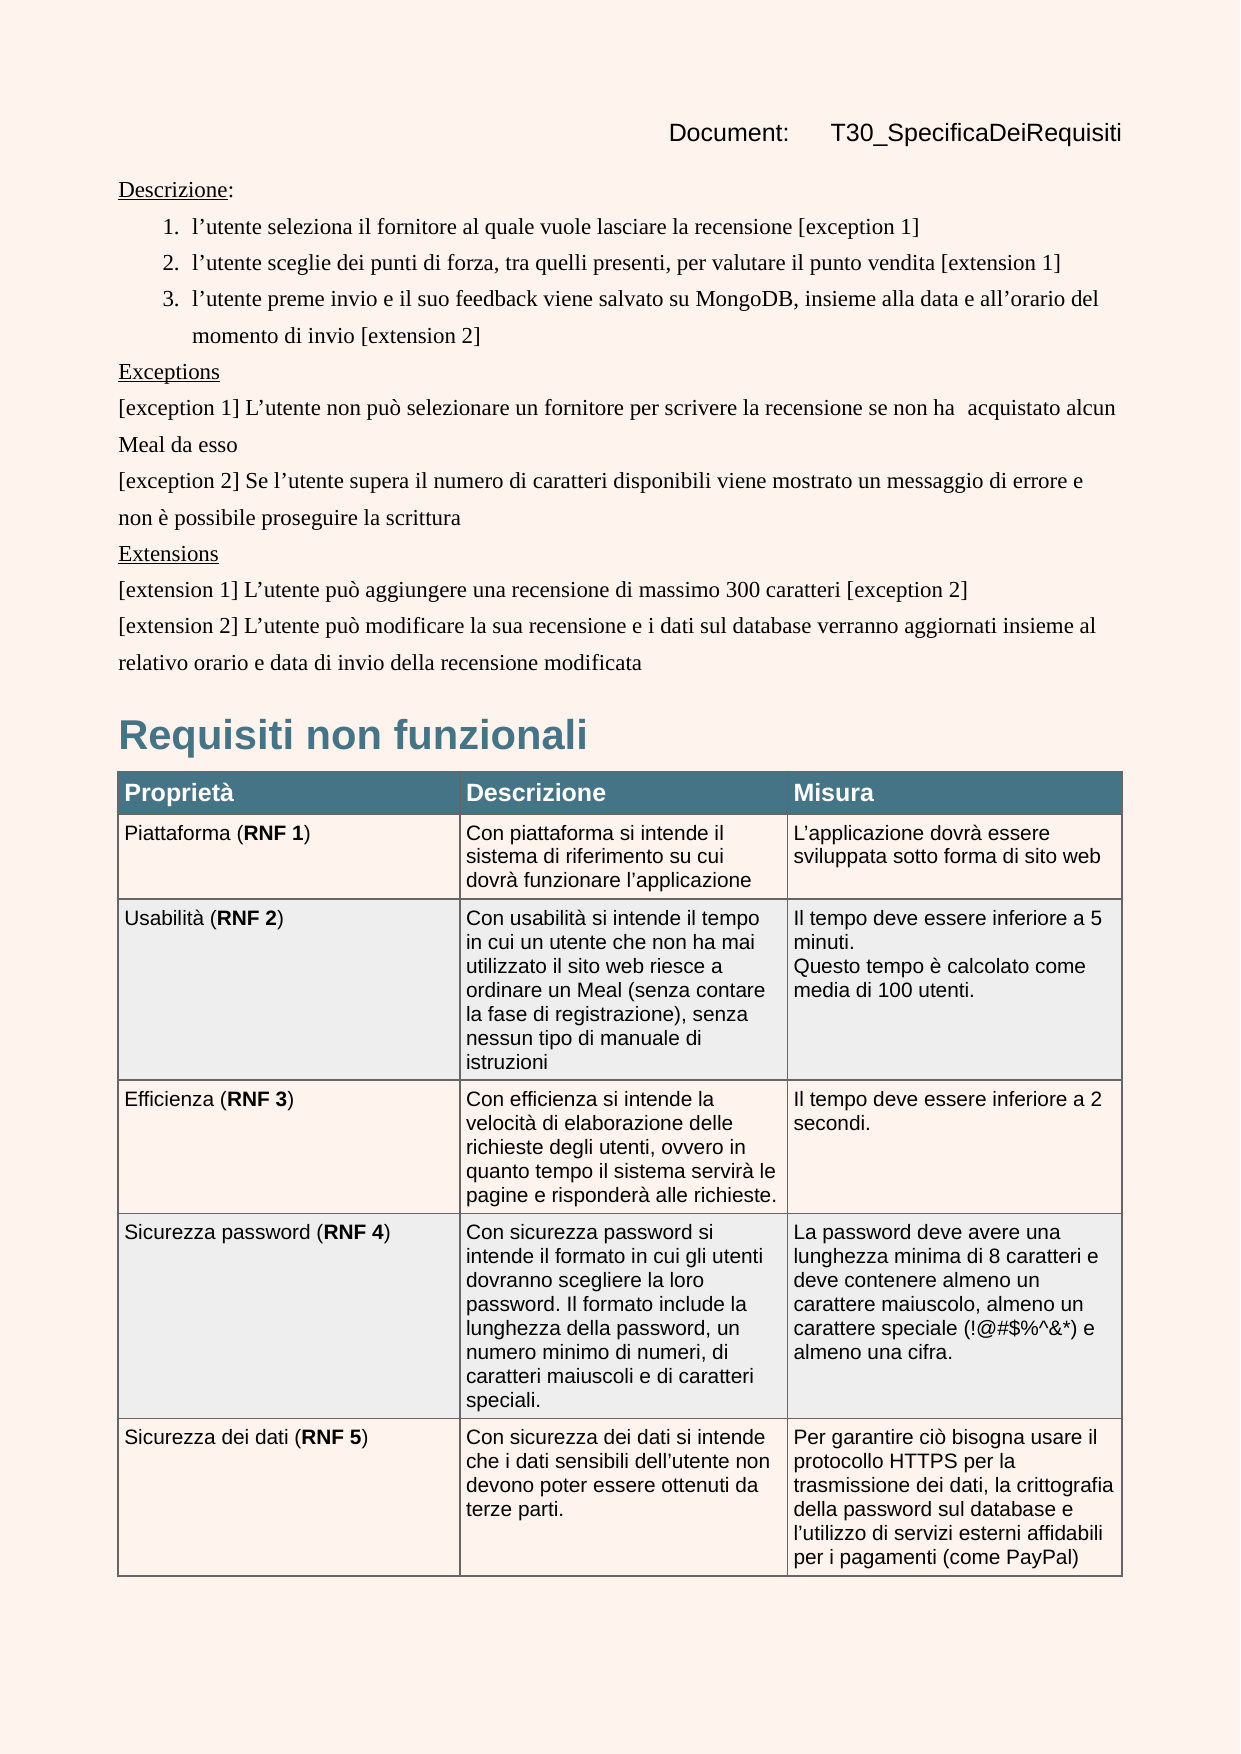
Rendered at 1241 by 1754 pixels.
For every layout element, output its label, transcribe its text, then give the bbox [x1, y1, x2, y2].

table_cell Sicurezza dei dati (RNF 5) [119, 1419, 459, 1575]
table_cell L’applicazione dovrà essere sviluppata sotto forma di sito web [788, 815, 1121, 898]
table_cell Con efficienza si intende la velocità di elaborazione delle richieste degli utenti, ovvero in quanto tempo il sistema servirà le pagine e risponderà alle richieste. [461, 1081, 787, 1213]
table_cell Usabilità (RNF 2) [119, 900, 459, 1079]
table_cell Il tempo deve essere inferiore a 2 secondi. [788, 1081, 1121, 1213]
text [extension 2] L’utente può modificare la sua recensione e i dati sul database verranno aggiornati insieme al relativo orario e data di invio della recensione modificata [118, 613, 1122, 675]
table_cell Per garantire ciò bisogna usare il protocollo HTTPS per la trasmissione dei dati, la crittografia della password sul database e l’utilizzo di servizi esterni affidabili per i pagamenti (come PayPal) [788, 1419, 1121, 1575]
list l’utente seleziona il fornitore al quale vuole lasciare la recensione [exception 1] [162, 213, 1122, 239]
table_cell Piattaforma (RNF 1) [119, 815, 459, 898]
text Extensions [118, 540, 1122, 566]
table_cell Con sicurezza dei dati si intende che i dati sensibili dell’utente non devono poter essere ottenuti da terze parti. [461, 1419, 787, 1575]
text [exception 1] L’utente non può selezionare un fornitore per scrivere la recensione se non ha acquistato alcun Meal da esso [118, 394, 1122, 457]
table_cell Con usabilità si intende il tempo in cui un utente che non ha mai utilizzato il sito web riesce a ordinare un Meal (senza contare la fase di registrazione), senza nessun tipo di manuale di istruzioni [461, 900, 787, 1079]
text Exceptions [118, 358, 1122, 384]
text [exception 2] Se l’utente supera il numero di caratteri disponibili viene mostrato un messaggio di errore e non è possibile proseguire la scrittura [118, 467, 1122, 530]
table_header Misura [788, 772, 1121, 813]
subtitle Requisiti non funzionali [118, 710, 1122, 758]
table_header Proprietà [119, 772, 459, 813]
table_cell Con piattaforma si intende il sistema di riferimento su cui dovrà funzionare l’applicazione [461, 815, 787, 898]
text Descrizione: [118, 176, 1122, 203]
list l’utente sceglie dei punti di forza, tra quelli presenti, per valutare il punto vendita [extension 1] [162, 249, 1122, 275]
table_cell Con sicurezza password si intende il formato in cui gli utenti dovranno scegliere la loro password. Il formato include la lunghezza della password, un numero minimo di numeri, di caratteri maiuscoli e di caratteri speciali. [461, 1214, 787, 1418]
text [extension 1] L’utente può aggiungere una recensione di massimo 300 caratteri [exception 2] [118, 576, 1122, 603]
list l’utente preme invio e il suo feedback viene salvato su MongoDB, insieme alla data e all’orario del momento di invio [extension 2] [162, 285, 1122, 348]
table_cell La password deve avere una lunghezza minima di 8 caratteri e deve contenere almeno un carattere maiuscolo, almeno un carattere speciale (!@#$%^&*) e almeno una cifra. [788, 1214, 1121, 1418]
table_cell Il tempo deve essere inferiore a 5 minuti. Questo tempo è calcolato come media di 100 utenti. [788, 900, 1121, 1079]
table_header Descrizione [461, 772, 787, 813]
table_cell Sicurezza password (RNF 4) [119, 1214, 459, 1418]
table_cell Efficienza (RNF 3) [119, 1081, 459, 1213]
